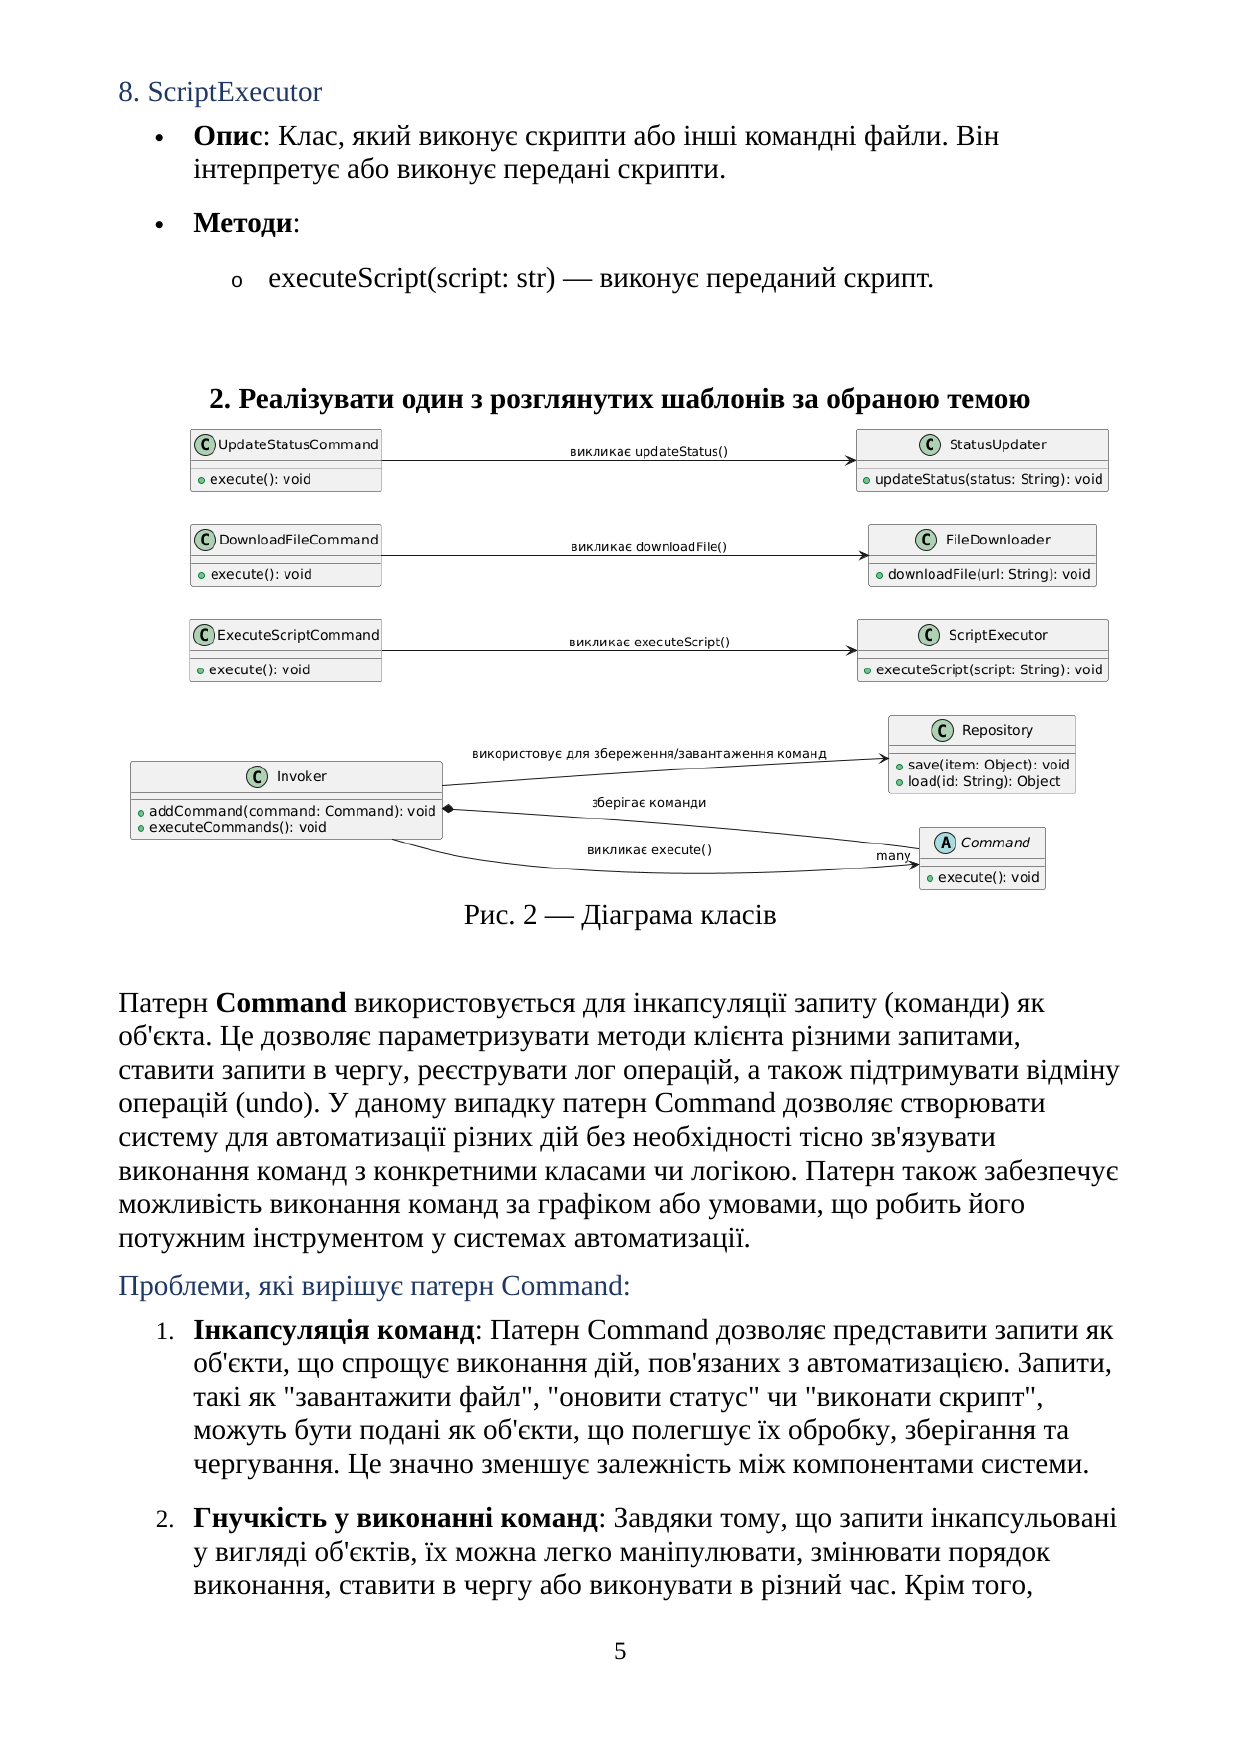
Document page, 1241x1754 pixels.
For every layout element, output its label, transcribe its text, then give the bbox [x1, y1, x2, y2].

subtitle 8. ScriptExecutor [118, 74, 1122, 107]
text Рис. 2 — Діаграма класів [118, 897, 1122, 931]
list Гнучкість у виконанні команд: Завдяки тому, що запити інкапсульовані у вигляді об'єктів, їх можна легко маніпулювати, змінювати порядок виконання, ставити в чергу або виконувати в різний час. Крім того, [156, 1500, 1122, 1601]
subtitle Проблеми, які вирішує патерн Command: [118, 1268, 1122, 1301]
list executeScript(script: str) — виконує переданий скрипт. [231, 260, 1122, 293]
text Патерн Command використовується для інкапсуляції запиту (команди) як об'єкта. Це дозволяє параметризувати методи клієнта різними запитами, ставити запити в чергу, реєструвати лог операцій, а також підтримувати відміну операцій (undo). У даному випадку патерн Command дозволяє створювати систему для автоматизації різних дій без необхідності тісно зв'язувати виконання команд з конкретними класами чи логікою. Патерн також забезпечує можливість виконання команд за графіком або умовами, що робить його потужним інструментом у системах автоматизації. [118, 985, 1122, 1253]
list Методи: [156, 206, 1122, 239]
list Інкапсуляція команд: Патерн Command дозволяє представити запити як об'єкти, що спрощує виконання дій, пов'язаних з автоматизацією. Запити, такі як "завантажити файл", "оновити статус" чи "виконати скрипт", можуть бути подані як об'єкти, що полегшує їх обробку, зберігання та чергування. Це значно зменшує залежність між компонентами системи. [156, 1312, 1122, 1479]
list Опис: Клас, який виконує скрипти або інші командні файли. Він інтерпретує або виконує передані скрипти. [156, 118, 1122, 185]
subtitle 2. Реалізувати один з розглянутих шаблонів за обраною темою [118, 381, 1122, 414]
